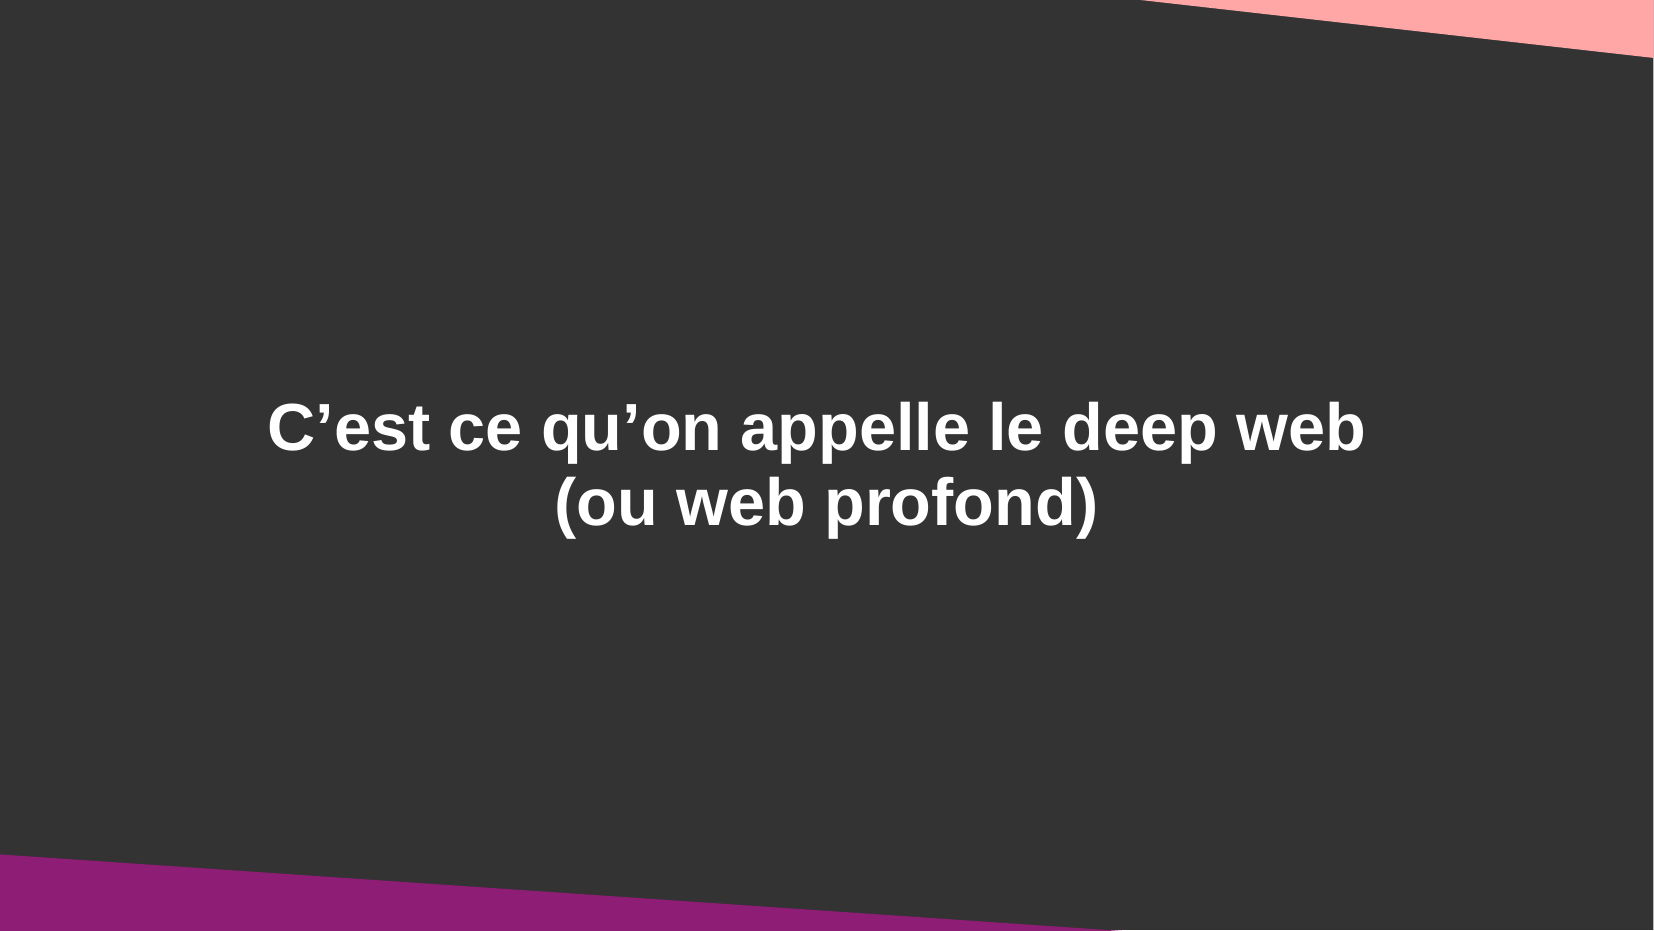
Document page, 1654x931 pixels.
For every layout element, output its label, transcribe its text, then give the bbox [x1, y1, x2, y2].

text_box [1140, 0, 1654, 58]
title C’est ce qu’on appelle le deep web (ou web profond) [31, 390, 1622, 540]
text_box [0, 854, 1123, 931]
